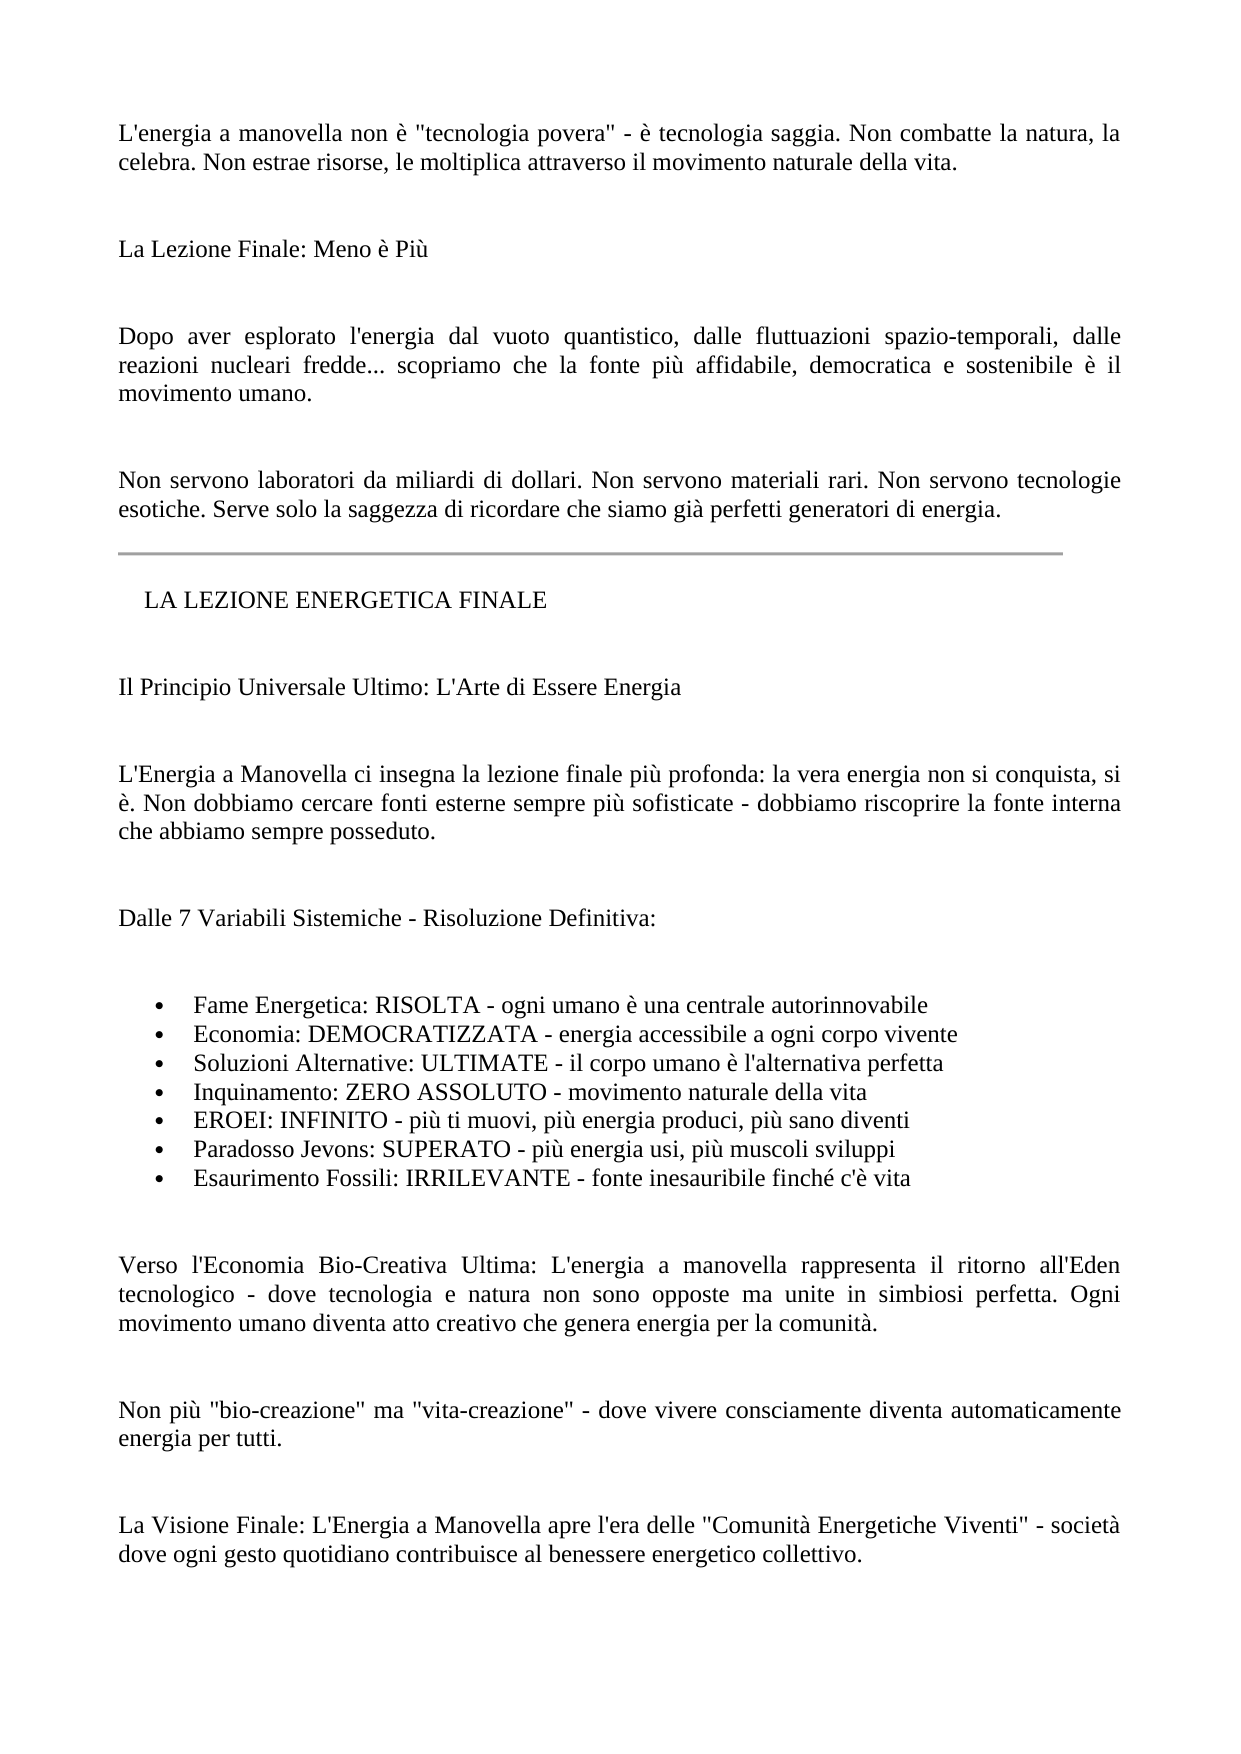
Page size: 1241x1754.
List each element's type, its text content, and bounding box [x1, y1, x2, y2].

text La Visione Finale: L'Energia a Manovella apre l'era delle "Comunità Energetiche Viventi" - società dove ogni gesto quotidiano contribuisce al benessere energetico collettivo. [118, 1511, 1122, 1568]
subtitle Il Principio Universale Ultimo: L'Arte di Essere Energia [118, 672, 1122, 701]
list Fame Energetica: RISOLTA - ogni umano è una centrale autorinnovabile [156, 991, 1122, 1019]
subtitle 🎯 LA LEZIONE ENERGETICA FINALE [118, 585, 1122, 613]
text L'Energia a Manovella ci insegna la lezione finale più profonda: la vera energia non si conquista, si è. Non dobbiamo cercare fonti esterne sempre più sofisticate - dobbiamo riscoprire la fonte interna che abbiamo sempre posseduto. [118, 759, 1122, 845]
subtitle La Lezione Finale: Meno è Più [118, 234, 1122, 263]
list EROEI: INFINITO - più ti muovi, più energia produci, più sano diventi [156, 1106, 1122, 1134]
text Dalle 7 Variabili Sistemiche - Risoluzione Definitiva: [118, 903, 1122, 932]
list Soluzioni Alternative: ULTIMATE - il corpo umano è l'alternativa perfetta [156, 1048, 1122, 1077]
list Esaurimento Fossili: IRRILEVANTE - fonte inesauribile finché c'è vita [156, 1163, 1122, 1192]
text Non servono laboratori da miliardi di dollari. Non servono materiali rari. Non servono tecnologie esotiche. Serve solo la saggezza di ricordare che siamo già perfetti generatori di energia. [118, 466, 1122, 523]
text Dopo aver esplorato l'energia dal vuoto quantistico, dalle fluttuazioni spazio-temporali, dalle reazioni nucleari fredde... scopriamo che la fonte più affidabile, democratica e sostenibile è il movimento umano. [118, 321, 1122, 407]
text Verso l'Economia Bio-Creativa Ultima: L'energia a manovella rappresenta il ritorno all'Eden tecnologico - dove tecnologia e natura non sono opposte ma unite in simbiosi perfetta. Ogni movimento umano diventa atto creativo che genera energia per la comunità. [118, 1250, 1122, 1336]
text Non più "bio-creazione" ma "vita-creazione" - dove vivere consciamente diventa automaticamente energia per tutti. [118, 1395, 1122, 1452]
list Economia: DEMOCRATIZZATA - energia accessibile a ogni corpo vivente [156, 1019, 1122, 1048]
text L'energia a manovella non è "tecnologia povera" - è tecnologia saggia. Non combatte la natura, la celebra. Non estrae risorse, le moltiplica attraverso il movimento naturale della vita. [118, 118, 1122, 176]
list Paradosso Jevons: SUPERATO - più energia usi, più muscoli sviluppi [156, 1134, 1122, 1163]
list Inquinamento: ZERO ASSOLUTO - movimento naturale della vita [156, 1077, 1122, 1106]
